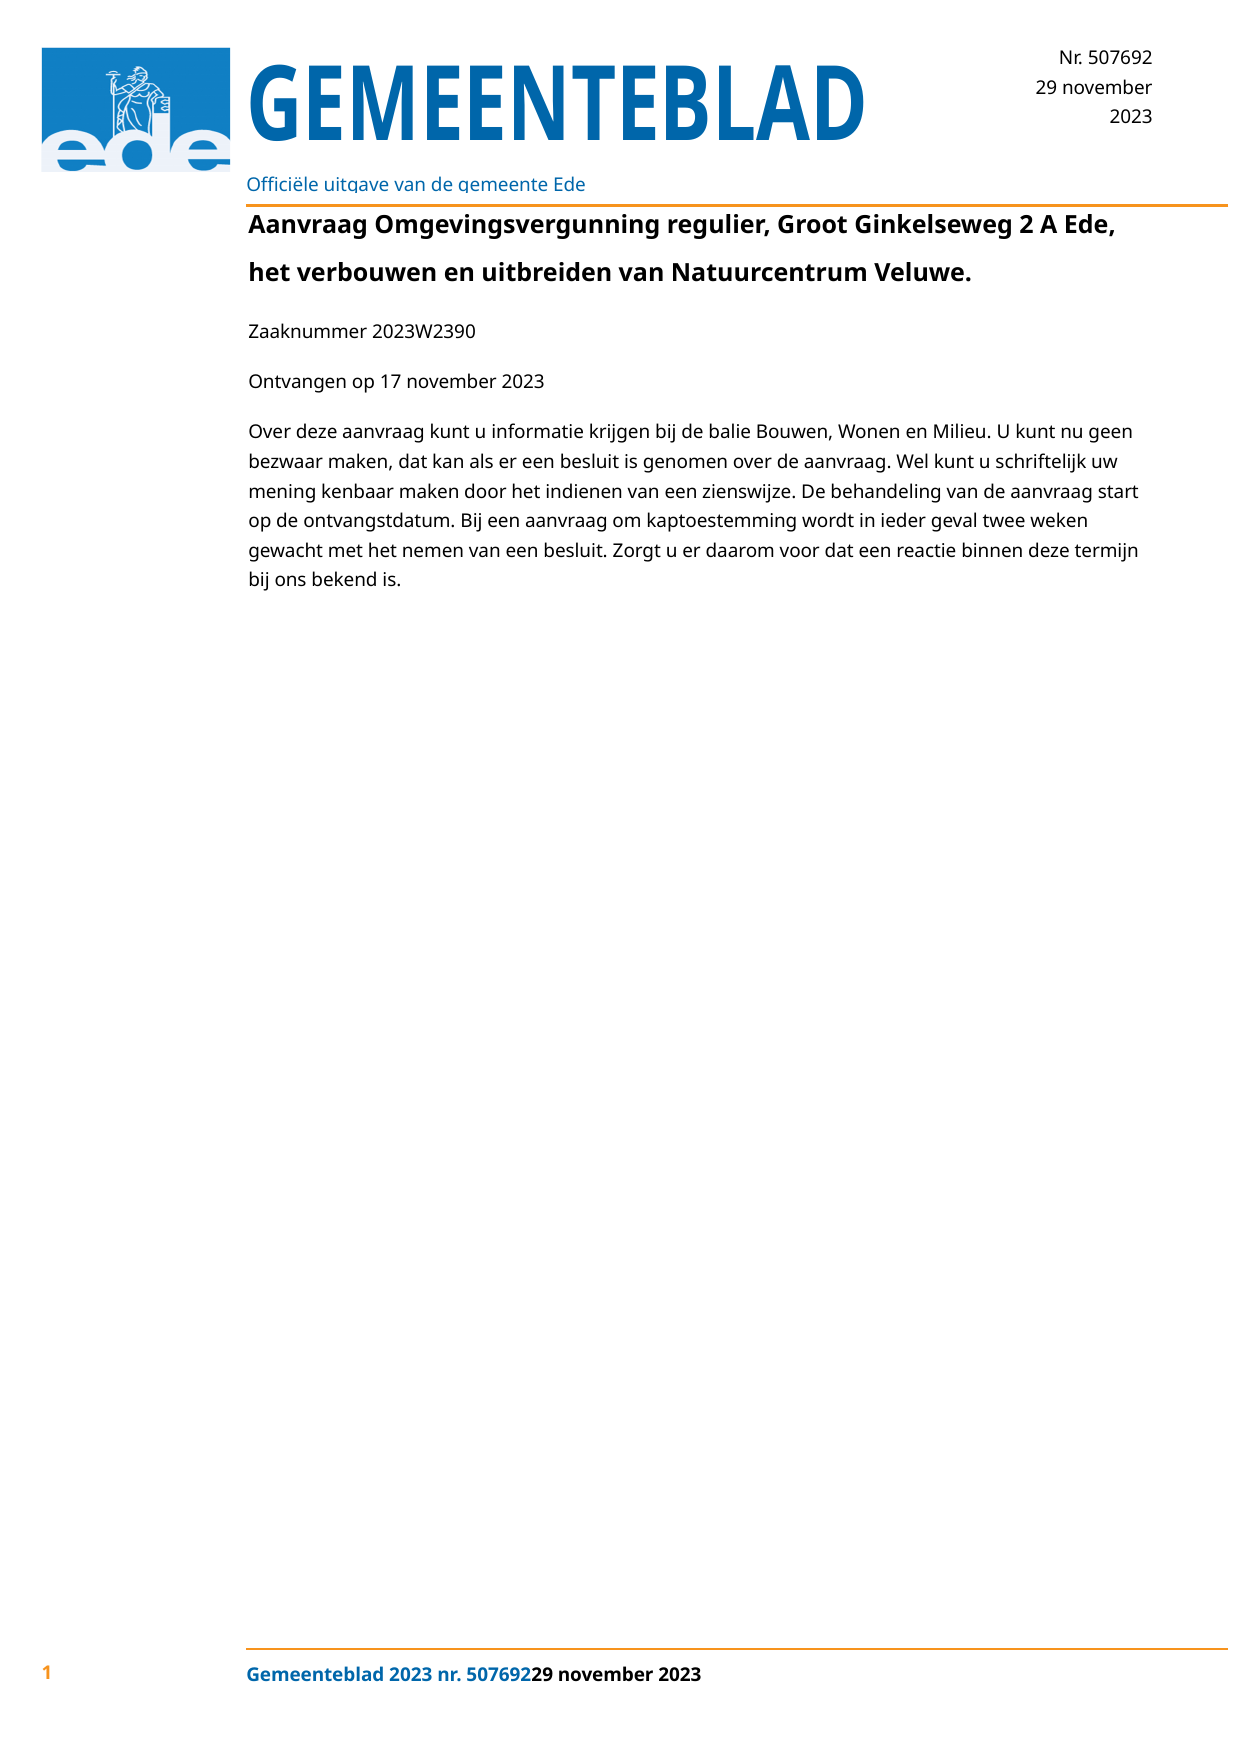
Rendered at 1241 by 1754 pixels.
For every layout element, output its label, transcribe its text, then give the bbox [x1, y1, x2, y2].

text Aanvraag Omgevingsvergunning regulier, Groot Ginkelseweg 2 A Ede, het verbouwen en uitbreiden van Natuurcentrum Veluwe. [248, 207, 1152, 288]
text Over deze aanvraag kunt u informatie krijgen bij de balie Bouwen, Wonen en Milieu. U kunt nu geen bezwaar maken, dat kan als er een besluit is genomen over de aanvraag. Wel kunt u schriftelijk uw mening kenbaar maken door het indienen van een zienswijze. De behandeling van de aanvraag start op de ontvangstdatum. Bij een aanvraag om kaptoestemming wordt in ieder geval twee weken gewacht met het nemen van een besluit. Zorgt u er daarom voor dat een reactie binnen deze termijn bij ons bekend is. [248, 419, 1152, 592]
text Zaaknummer 2023W2390 [248, 318, 1152, 344]
text Ontvangen op 17 november 2023 [248, 368, 1152, 394]
picture [41, 47, 231, 172]
